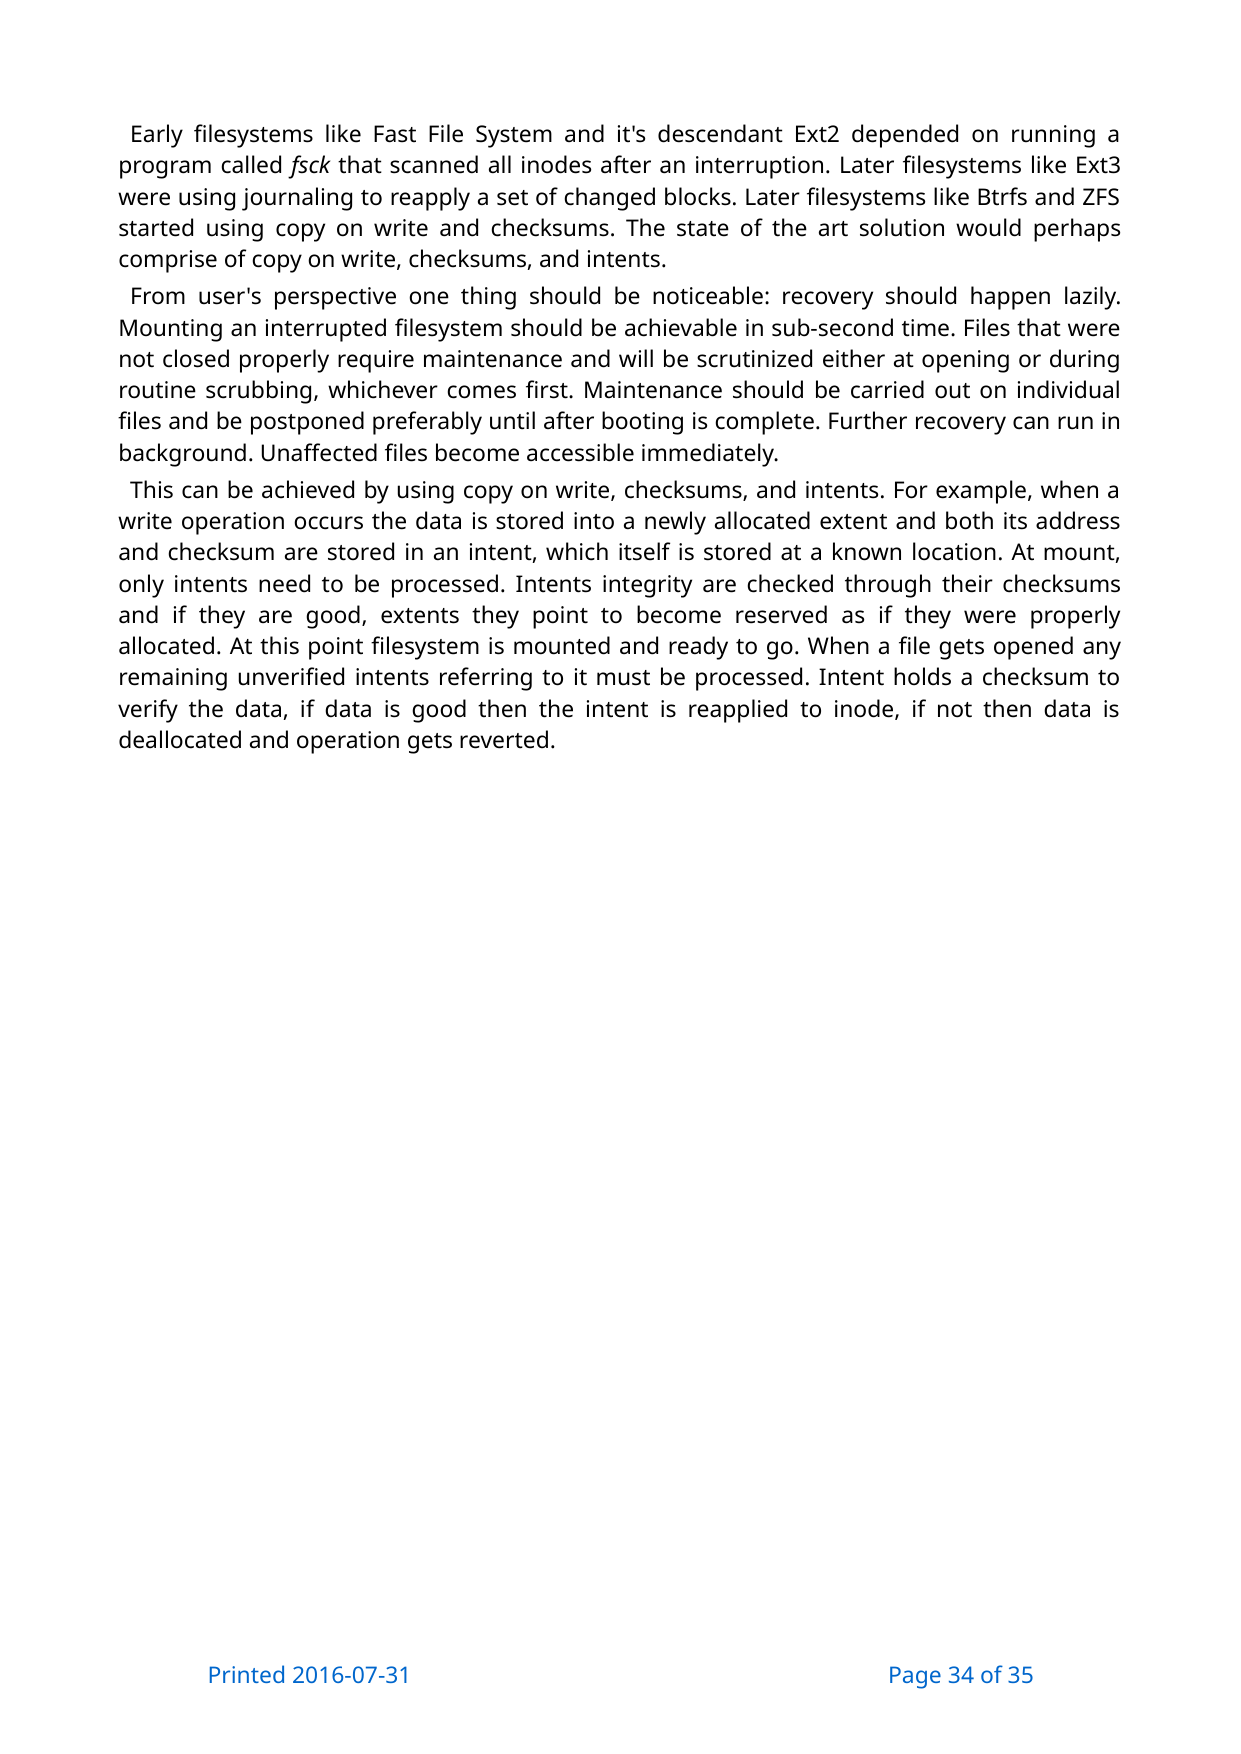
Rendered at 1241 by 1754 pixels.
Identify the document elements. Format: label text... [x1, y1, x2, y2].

text Early filesystems like Fast File System and it's descendant Ext2 depended on running a program called fsck that scanned all inodes after an interruption. Later filesystems like Ext3 were using journaling to reapply a set of changed blocks. Later filesystems like Btrfs and ZFS started using copy on write and checksums. The state of the art solution would perhaps comprise of copy on write, checksums, and intents. [118, 118, 1122, 274]
text From user's perspective one thing should be noticeable: recovery should happen lazily. Mounting an interrupted filesystem should be achievable in sub-second time. Files that were not closed properly require maintenance and will be scrutinized either at opening or during routine scrubbing, whichever comes first. Maintenance should be carried out on individual files and be postponed preferably until after booting is complete. Further recovery can run in background. Unaffected files become accessible immediately. [118, 280, 1122, 468]
text This can be achieved by using copy on write, checksums, and intents. For example, when a write operation occurs the data is stored into a newly allocated extent and both its address and checksum are stored in an intent, which itself is stored at a known location. At mount, only intents need to be processed. Intents integrity are checked through their checksums and if they are good, extents they point to become reserved as if they were properly allocated. At this point filesystem is mounted and ready to go. When a file gets opened any remaining unverified intents referring to it must be processed. Intent holds a checksum to verify the data, if data is good then the intent is reapplied to inode, if not then data is deallocated and operation gets reverted. [118, 474, 1122, 755]
